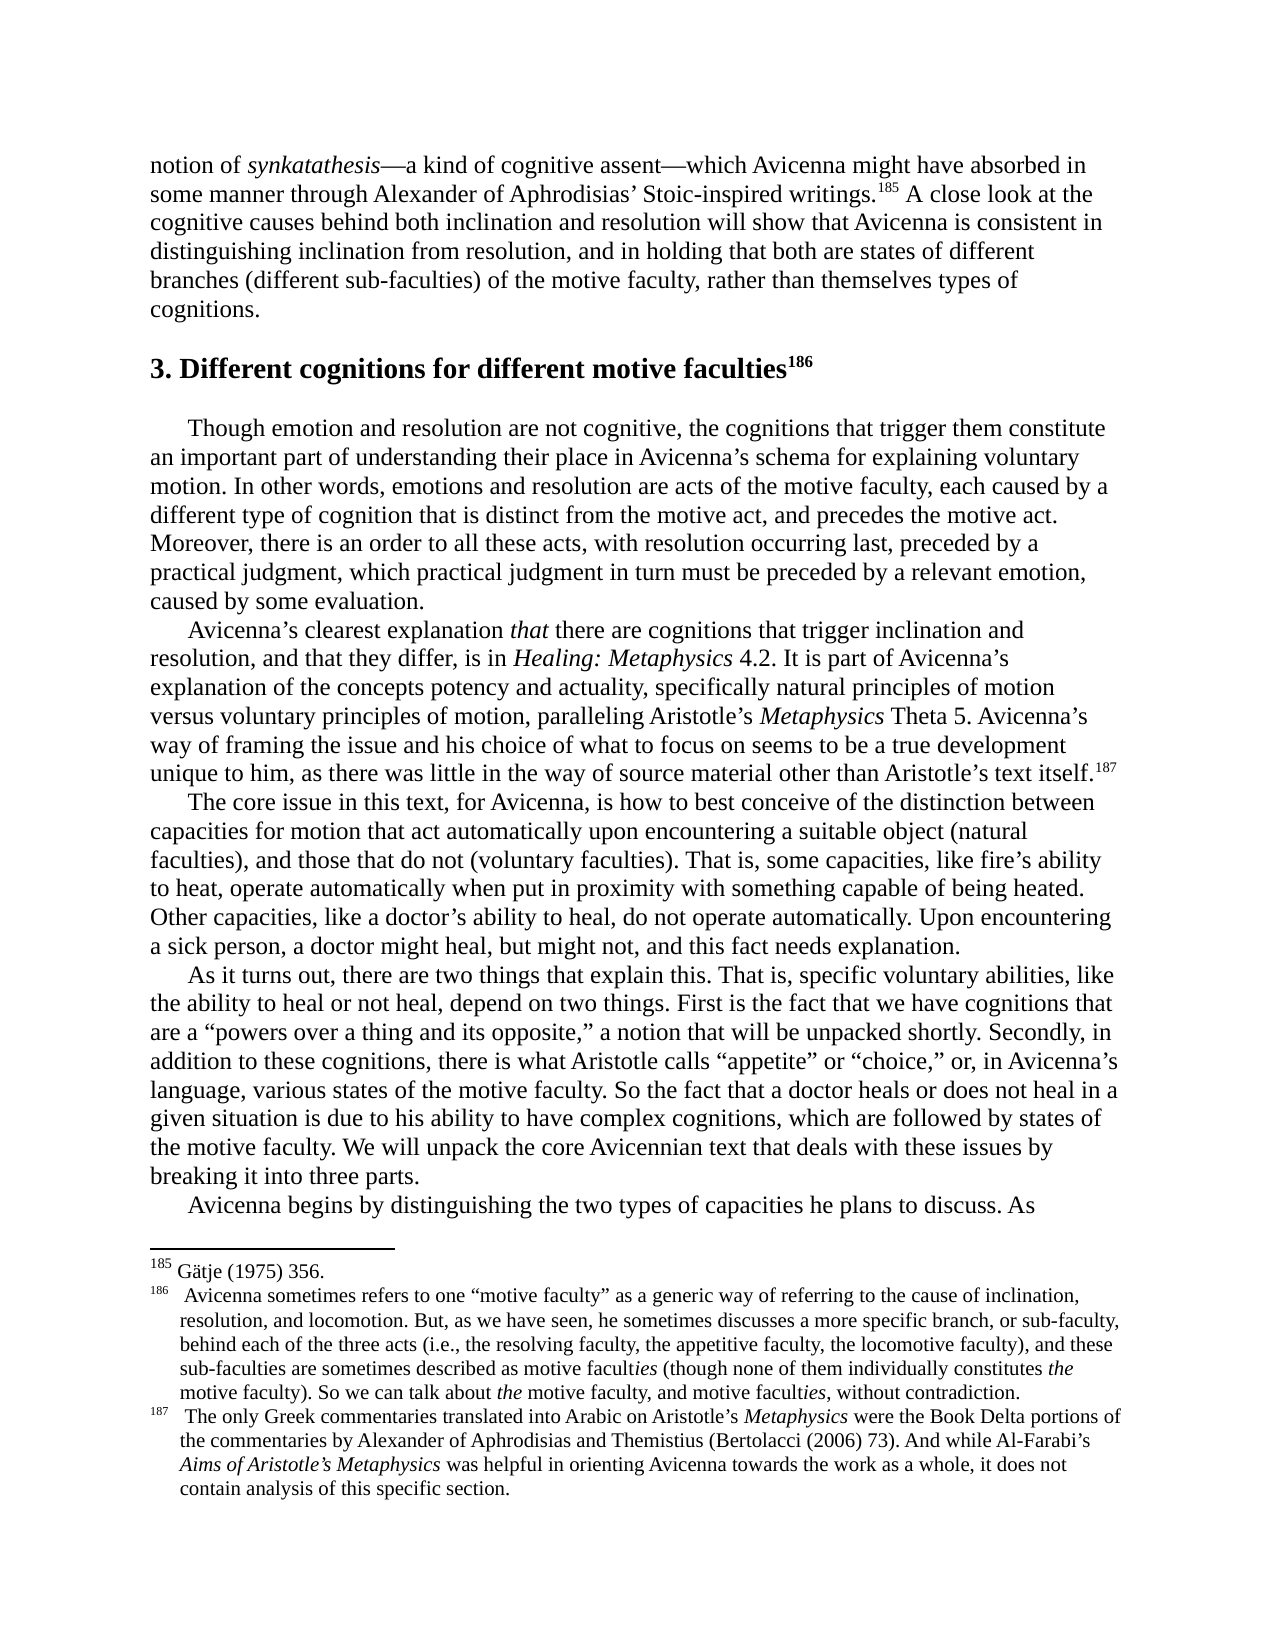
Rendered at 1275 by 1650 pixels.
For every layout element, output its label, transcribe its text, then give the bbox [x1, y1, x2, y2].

text Avicenna’s clearest explanation that there are cognitions that trigger inclination and resolution, and that they differ, is in Healing: Metaphysics 4.2. It is part of Avicenna’s explanation of the concepts potency and actuality, specifically natural principles of motion versus voluntary principles of motion, paralleling Aristotle’s Metaphysics Theta 5. Avicenna’s way of framing the issue and his choice of what to focus on seems to be a true development unique to him, as there was little in the way of source material other than Aristotle’s text itself. [150, 615, 1125, 787]
text Gätje (1975) 356. [150, 1255, 1125, 1283]
text Avicenna begins by distinguishing the two types of capacities he plans to discuss. As [150, 1190, 1125, 1218]
text Though emotion and resolution are not cognitive, the cognitions that trigger them constitute an important part of understanding their place in Avicenna’s schema for explaining voluntary motion. In other words, emotions and resolution are acts of the motive faculty, each caused by a different type of cognition that is distinct from the motive act, and precedes the motive act. Moreover, there is an order to all these acts, with resolution occurring last, preceded by a practical judgment, which practical judgment in turn must be preceded by a relevant emotion, caused by some evaluation. [150, 413, 1125, 615]
text The only Greek commentaries translated into Arabic on Aristotle’s Metaphysics were the Book Delta portions of the commentaries by Alexander of Aphrodisias and Themistius (Bertolacci (2006) 73). And while Al-Farabi’s Aims of Aristotle’s Metaphysics was helpful in orienting Avicenna towards the work as a whole, it does not contain analysis of this specific section. [150, 1404, 1125, 1500]
text As it turns out, there are two things that explain this. That is, specific voluntary abilities, like the ability to heal or not heal, depend on two things. First is the fact that we have cognitions that are a “powers over a thing and its opposite,” a notion that will be unpacked shortly. Secondly, in addition to these cognitions, there is what Aristotle calls “appetite” or “choice,” or, in Avicenna’s language, various states of the motive faculty. So the fact that a doctor heals or does not heal in a given situation is due to his ability to have complex cognitions, which are followed by states of the motive faculty. We will unpack the core Avicennian text that deals with these issues by breaking it into three parts. [150, 960, 1125, 1190]
subtitle 3. Different cognitions for different motive faculties [150, 351, 1125, 385]
text notion of synkatathesis—a kind of cognitive assent—which Avicenna might have absorbed in some manner through Alexander of Aphrodisias’ Stoic-inspired writings. A close look at the cognitive causes behind both inclination and resolution will show that Avicenna is consistent in distinguishing inclination from resolution, and in holding that both are states of different branches (different sub-faculties) of the motive faculty, rather than themselves types of cognitions. [150, 150, 1125, 322]
text The core issue in this text, for Avicenna, is how to best conceive of the distinction between capacities for motion that act automatically upon encountering a suitable object (natural faculties), and those that do not (voluntary faculties). That is, some capacities, like fire’s ability to heat, operate automatically when put in proximity with something capable of being heated. Other capacities, like a doctor’s ability to heal, do not operate automatically. Upon encountering a sick person, a doctor might heal, but might not, and this fact needs explanation. [150, 787, 1125, 960]
text Avicenna sometimes refers to one “motive faculty” as a generic way of referring to the cause of inclination, resolution, and locomotion. But, as we have seen, he sometimes discusses a more specific branch, or sub-faculty, behind each of the three acts (i.e., the resolving faculty, the appetitive faculty, the locomotive faculty), and these sub-faculties are sometimes described as motive faculties (though none of them individually constitutes the motive faculty). So we can talk about the motive faculty, and motive faculties, without contradiction. [150, 1283, 1125, 1404]
